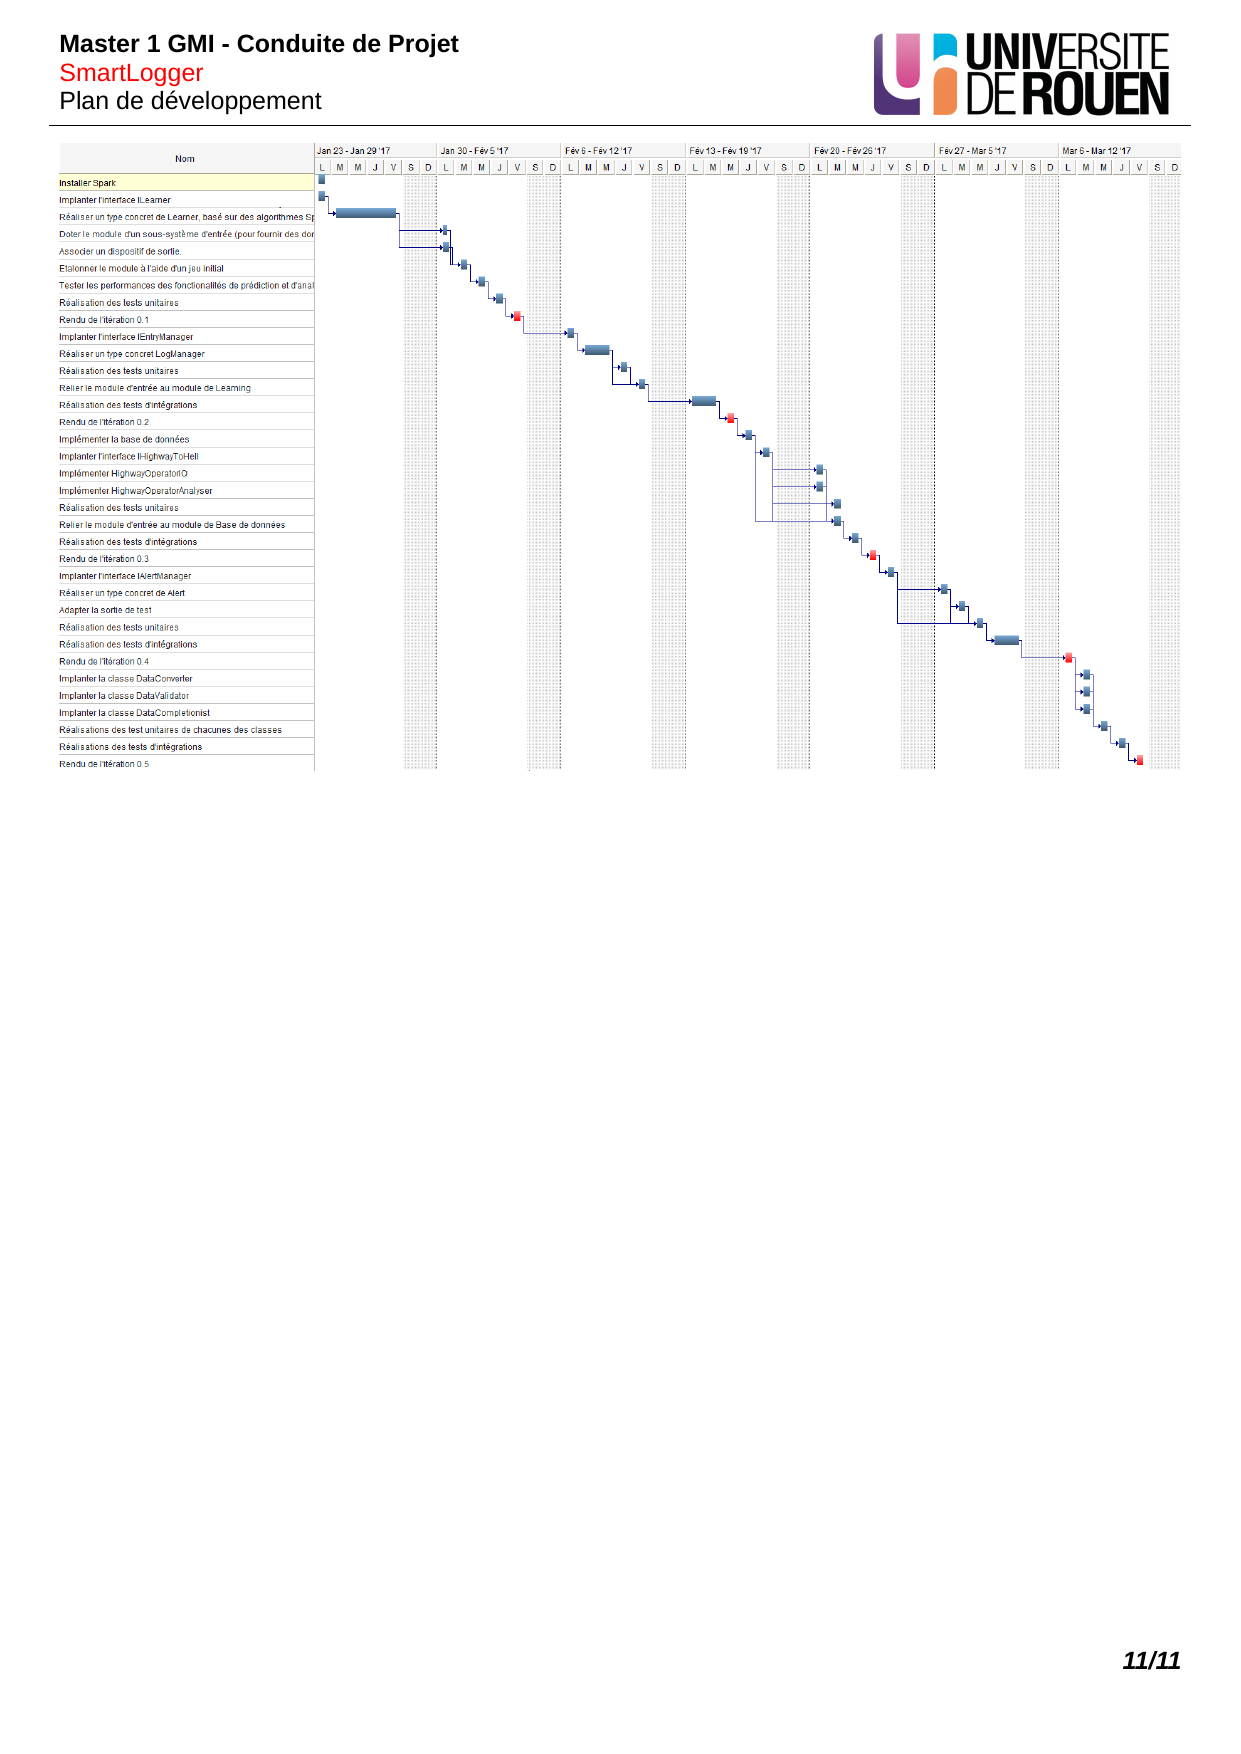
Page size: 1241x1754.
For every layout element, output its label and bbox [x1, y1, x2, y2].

picture [59, 143, 1182, 771]
picture [872, 32, 1170, 118]
